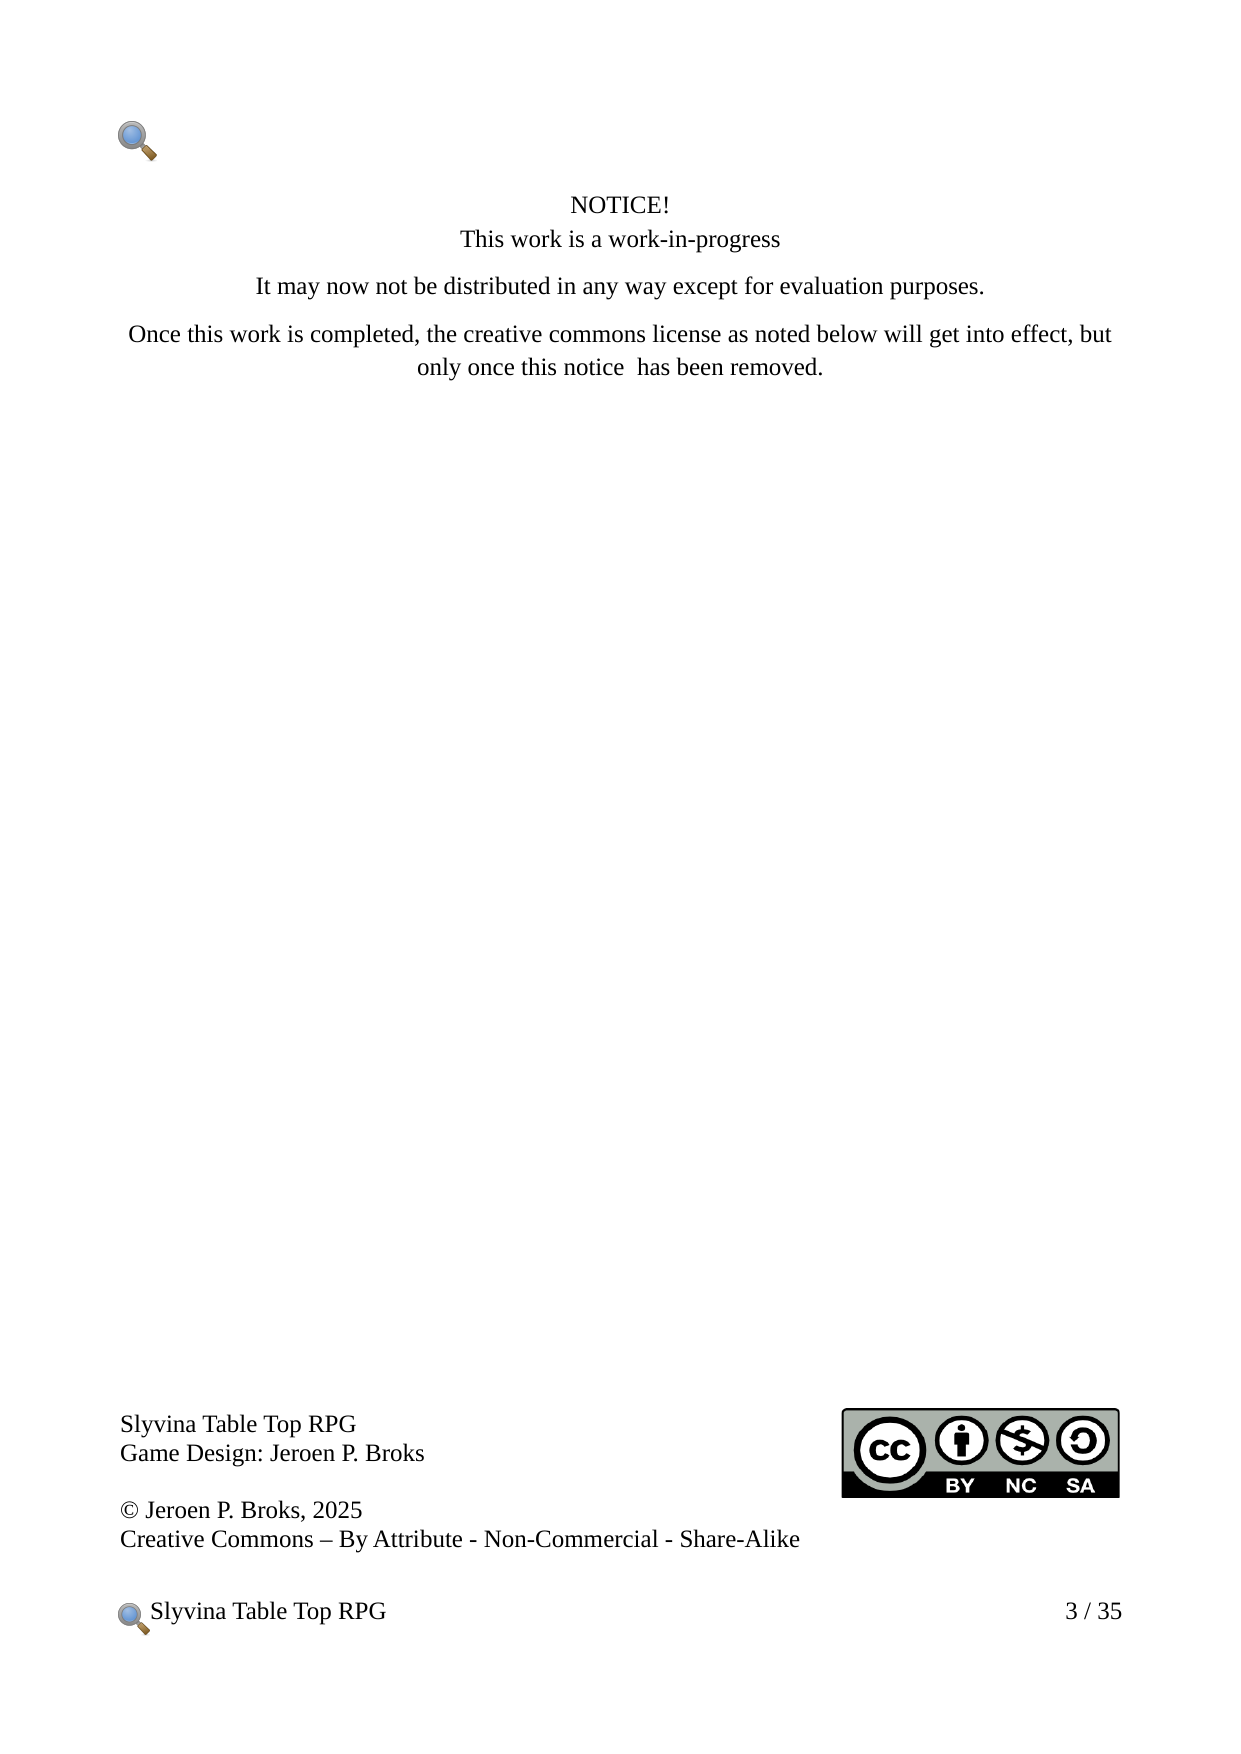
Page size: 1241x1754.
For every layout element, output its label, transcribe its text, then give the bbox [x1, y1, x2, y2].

text NOTICE! This work is a work-in-progress [118, 191, 1122, 252]
picture [841, 1408, 1120, 1498]
picture [118, 121, 158, 162]
text It may now not be distributed in any way except for evaluation purposes. [118, 271, 1122, 300]
text Once this work is completed, the creative commons license as noted below will get into effect, but only once this notice has been removed. [118, 319, 1122, 381]
picture [118, 1603, 150, 1636]
